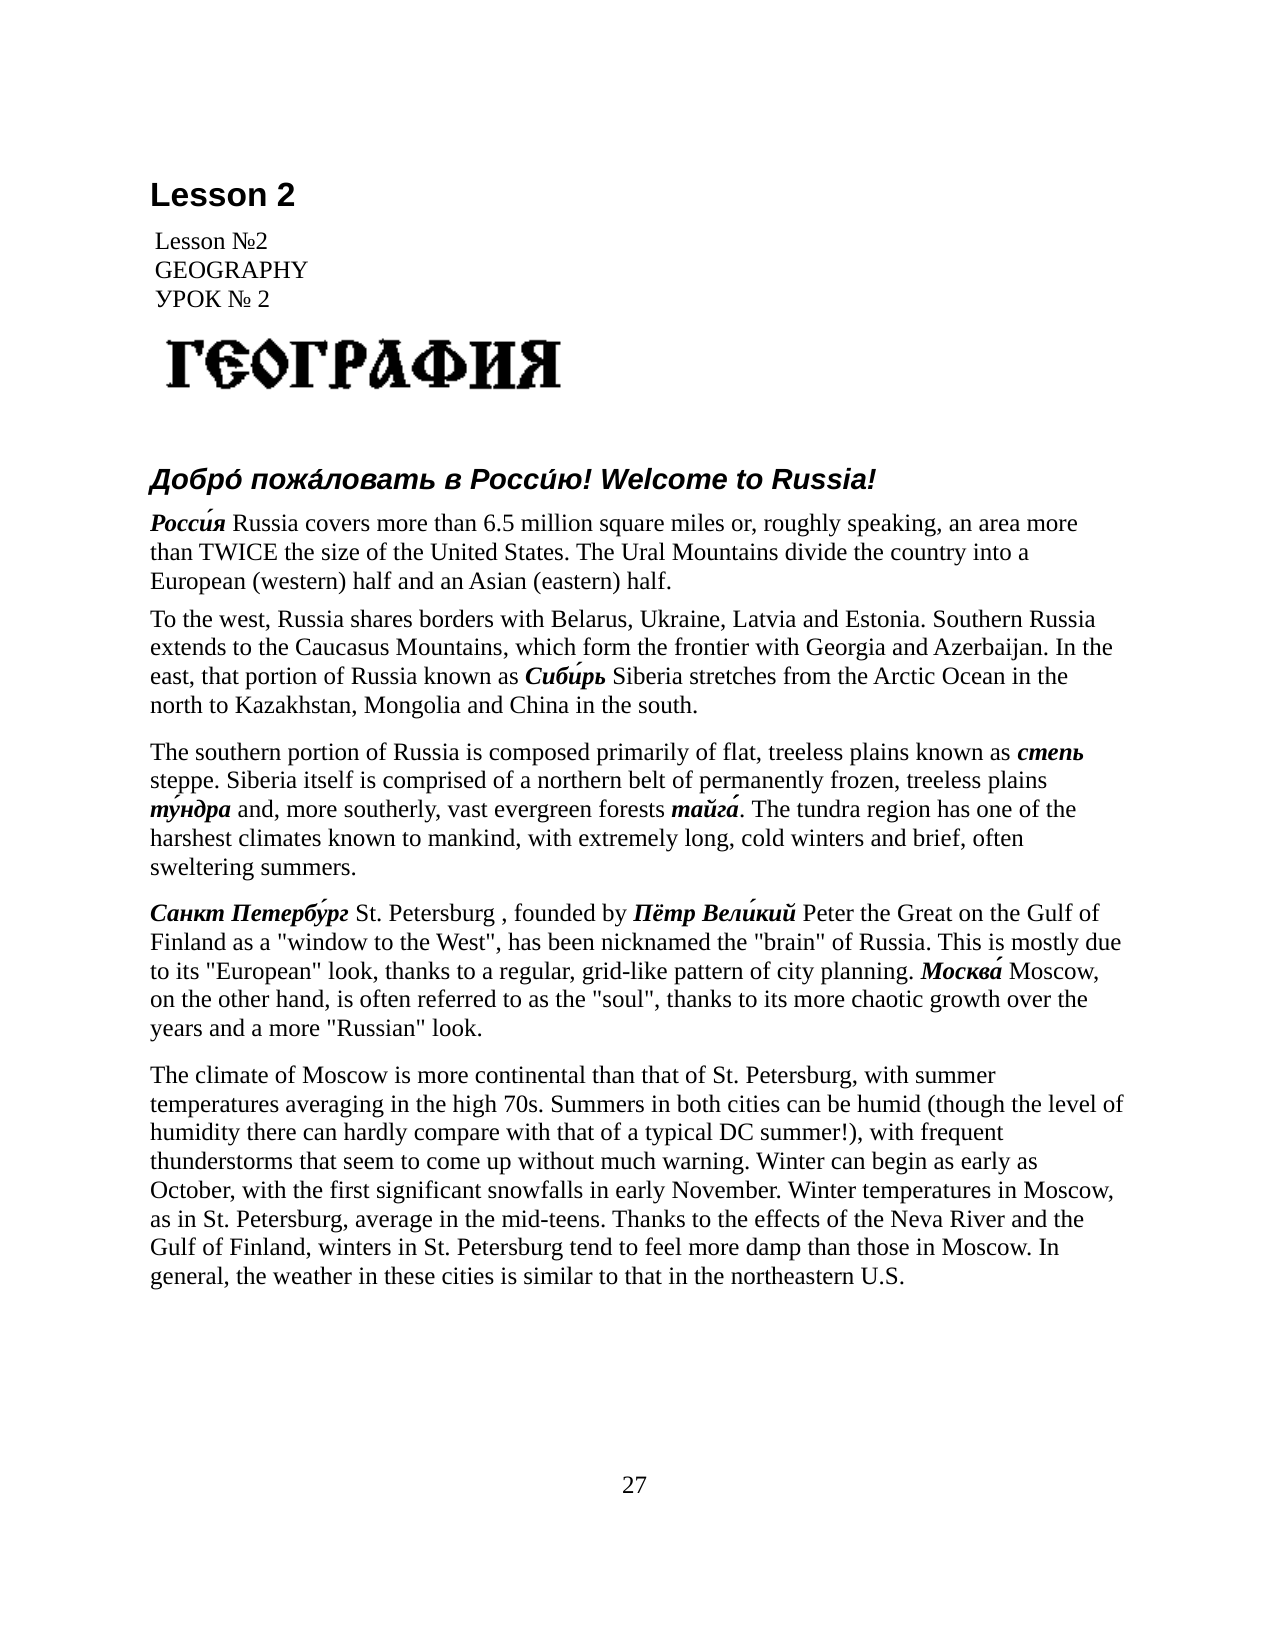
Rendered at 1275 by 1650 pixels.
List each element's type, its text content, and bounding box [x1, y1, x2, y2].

table_cell УРОК № 2 [150, 284, 1125, 312]
table_header Lesson №2 [150, 226, 1125, 255]
text To the west, Russia shares borders with Belarus, Ukraine, Latvia and Estonia. Southern Russia extends to the Caucasus Mountains, which form the frontier with Georgia and Azerbaijan. In the east, that portion of Russia known as Сиби́рь Siberia stretches from the Arctic Ocean in the north to Kazakhstan, Mongolia and China in the south. [150, 604, 1125, 719]
text Санкт Петербу́рг St. Petersburg , founded by Пётр Вели́кий Peter the Great on the Gulf of Finland as a "window to the West", has been nicknamed the "brain" of Russia. This is mostly due to its "European" look, thanks to a regular, grid-like pattern of city planning. Москва́́ Moscow, on the other hand, is often referred to as the "soul", thanks to its more chaotic growth over the years and a more "Russian" look. [150, 898, 1125, 1042]
picture [154, 312, 603, 438]
text The southern portion of Russia is composed primarily of flat, treeless plains known as степь steppe. Siberia itself is comprised of a northern belt of permanently frozen, treeless plains ту́ндра and, more southerly, vast evergreen forests тайга́́́. The tundra region has one of the harshest climates known to mankind, with extremely long, cold winters and brief, often sweltering summers. [150, 737, 1125, 880]
table_cell [150, 313, 154, 437]
text The climate of Moscow is more continental than that of St. Petersburg, with summer temperatures averaging in the high 70s. Summers in both cities can be humid (though the level of humidity there can hardly compare with that of a typical DC summer!), with frequent thunderstorms that seem to come up without much warning. Winter can begin as early as October, with the first significant snowfalls in early November. Winter temperatures in Moscow, as in St. Petersburg, average in the mid-teens. Thanks to the effects of the Neva River and the Gulf of Finland, winters in St. Petersburg tend to feel more damp than those in Moscow. In general, the weather in these cities is similar to that in the northeastern U.S. [150, 1060, 1125, 1290]
text Росси́я Russia covers more than 6.5 million square miles or, roughly speaking, an area more than TWICE the size of the United States. The Ural Mountains divide the country into a European (western) half and an Asian (eastern) half. [150, 508, 1125, 595]
subtitle Добро́ пожа́ловать в Росси́ю! Welcome to Russia! [150, 462, 1125, 496]
table_cell GEOGRAPHY [150, 255, 1125, 284]
table_cell [603, 313, 1125, 437]
subtitle Lesson 2 [150, 175, 1125, 214]
